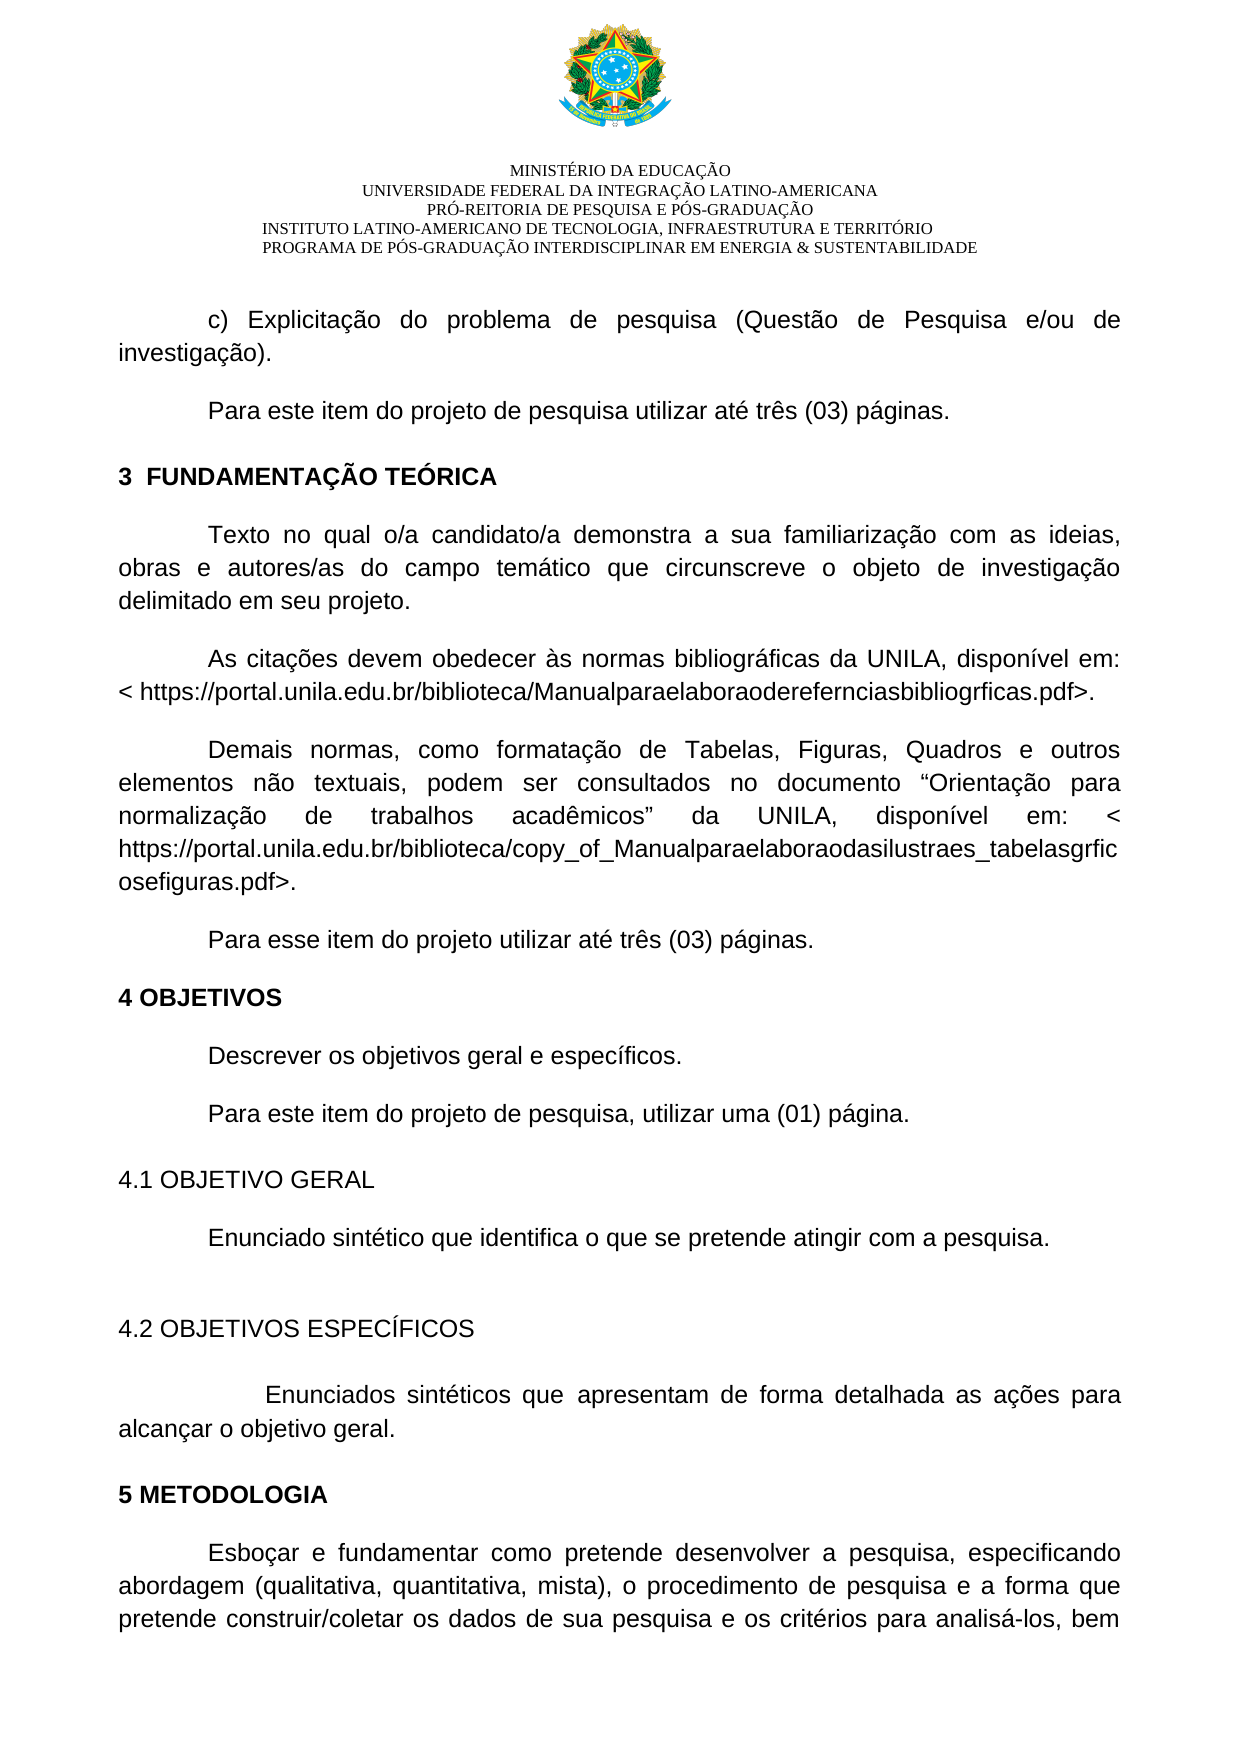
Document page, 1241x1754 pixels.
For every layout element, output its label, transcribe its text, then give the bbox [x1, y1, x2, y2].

text Para este item do projeto de pesquisa utilizar até três (03) páginas. [118, 396, 1122, 425]
text Para este item do projeto de pesquisa, utilizar uma (01) página. [118, 1099, 1122, 1128]
text 4.1 OBJETIVO GERAL [118, 1165, 1122, 1194]
text Texto no qual o/a candidato/a demonstra a sua familiarização com as ideias, obras e autores/as do campo temático que circunscreve o objeto de investigação delimitado em seu projeto. [118, 520, 1122, 615]
text Demais normas, como formatação de Tabelas, Figuras, Quadros e outros elementos não textuais, podem ser consultados no documento “Orientação para normalização de trabalhos acadêmicos” da UNILA, disponível em: < https://portal.unila.edu.br/biblioteca/copy_of_Manualparaelaboraodasilustraes_tabelasgrficosefiguras.pdf>. [118, 735, 1122, 896]
picture [558, 24, 672, 127]
text 3 FUNDAMENTAÇÃO TEÓRICA [118, 462, 1122, 491]
text Enunciado sintético que identifica o que se pretende atingir com a pesquisa. [118, 1223, 1122, 1252]
text Esboçar e fundamentar como pretende desenvolver a pesquisa, especificando abordagem (qualitativa, quantitativa, mista), o procedimento de pesquisa e a forma que pretende construir/coletar os dados de sua pesquisa e os critérios para analisá-los, bem [118, 1538, 1122, 1632]
text 5 METODOLOGIA [118, 1479, 1122, 1508]
text Descrever os objetivos geral e específicos. [118, 1041, 1122, 1070]
picture [638, 106, 651, 114]
text 4.2 OBJETIVOS ESPECÍFICOS [118, 1314, 1122, 1343]
text 4 OBJETIVOS [118, 983, 1122, 1012]
text As citações devem obedecer às normas bibliográficas da UNILA, disponível em: < https://portal.unila.edu.br/biblioteca/Manualparaelaboraoderefernciasbibliogrficas.pdf>. [118, 644, 1122, 706]
picture [643, 113, 651, 119]
text Enunciados sintéticos que apresentam de forma detalhada as ações para alcançar o objetivo geral. [118, 1381, 1122, 1442]
text Para esse item do projeto utilizar até três (03) páginas. [118, 925, 1122, 954]
text c) Explicitação do problema de pesquisa (Questão de Pesquisa e/ou de investigação). [118, 305, 1122, 367]
